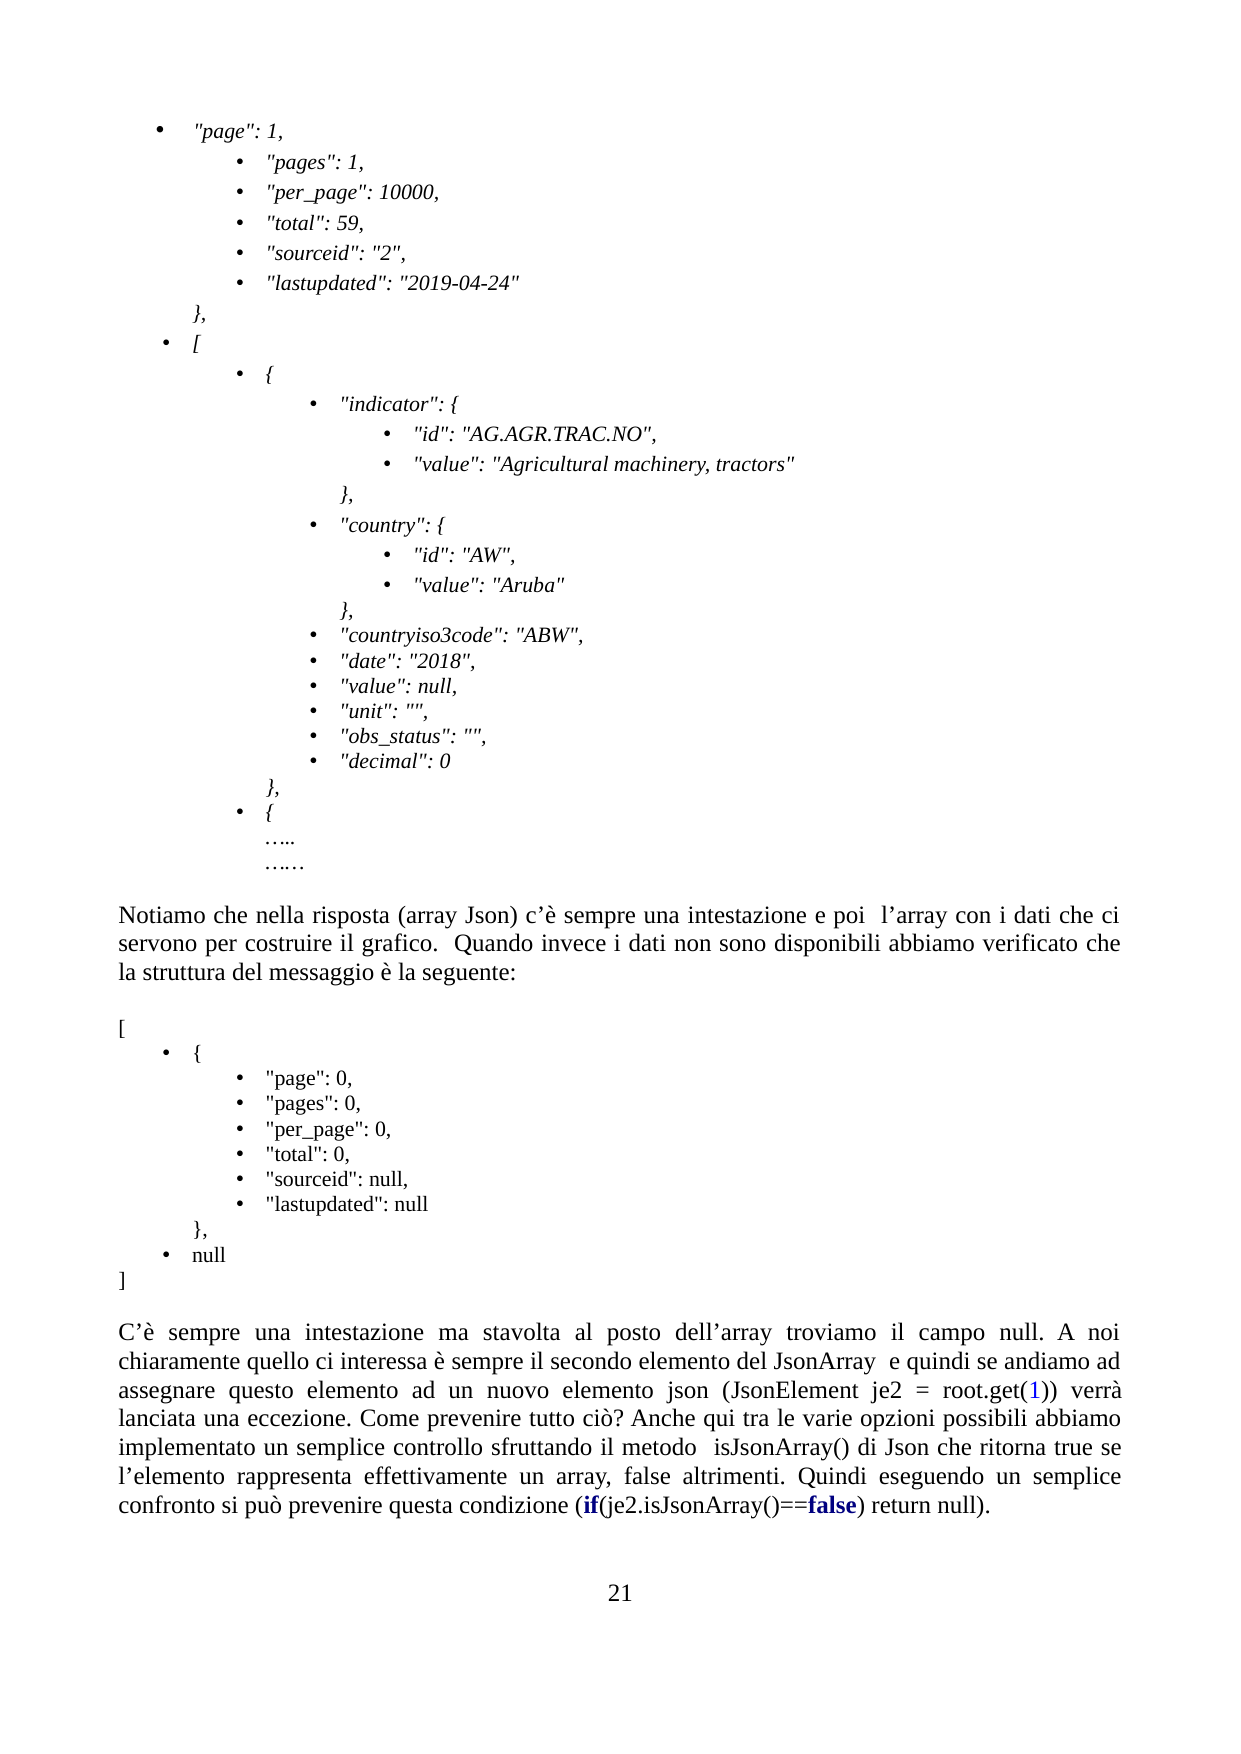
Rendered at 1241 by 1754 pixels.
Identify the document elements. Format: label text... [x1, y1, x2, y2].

list "pages": 0, [236, 1090, 1122, 1116]
list "id": "AW", [383, 542, 1122, 567]
list }, [309, 481, 1122, 507]
list null [162, 1242, 1122, 1267]
list "per_page": 0, [236, 1116, 1122, 1141]
list ….. [236, 824, 1122, 849]
list "total": 0, [236, 1141, 1122, 1166]
list [ [162, 330, 1122, 356]
list "sourceid": "2", [236, 240, 1122, 265]
list "country": { [309, 512, 1122, 537]
list "id": "AG.AGR.TRAC.NO", [383, 421, 1122, 446]
list "lastupdated": "2019-04-24" [236, 270, 1122, 295]
list }, [162, 300, 1122, 325]
list "pages": 1, [236, 149, 1122, 174]
list …… [236, 849, 1122, 874]
list "page": 0, [236, 1065, 1122, 1090]
list "lastupdated": null [236, 1191, 1122, 1216]
list "sourceid": null, [236, 1166, 1122, 1191]
list "date": "2018", [309, 648, 1122, 673]
list { [236, 799, 1122, 824]
list "page": 1, [156, 118, 1122, 144]
list "countryiso3code": "ABW", [309, 622, 1122, 648]
list "per_page": 10000, [236, 179, 1122, 204]
list { [162, 1040, 1122, 1065]
list "obs_status": "", [309, 723, 1122, 748]
text [ [118, 1015, 1122, 1040]
list "value": null, [309, 673, 1122, 698]
list "total": 59, [236, 209, 1122, 235]
list { [236, 361, 1122, 386]
text Notiamo che nella risposta (array Json) c’è sempre una intestazione e poi l’array con i dati che ci servono per costruire il grafico. Quando invece i dati non sono disponibili abbiamo verificato che la struttura del messaggio è la seguente: [118, 900, 1122, 986]
list }, [162, 1216, 1122, 1242]
list "indicator": { [309, 391, 1122, 416]
list }, [309, 597, 1122, 622]
list "decimal": 0 [309, 748, 1122, 774]
list }, [236, 774, 1122, 799]
text ] [118, 1267, 1122, 1292]
list "unit": "", [309, 698, 1122, 723]
list "value": "Agricultural machinery, tractors" [383, 451, 1122, 476]
list "value": "Aruba" [383, 572, 1122, 597]
text C’è sempre una intestazione ma stavolta al posto dell’array troviamo il campo null. A noi chiaramente quello ci interessa è sempre il secondo elemento del JsonArray e quindi se andiamo ad assegnare questo elemento ad un nuovo elemento json (JsonElement je2 = root.get(1)) verrà lanciata una eccezione. Come prevenire tutto ciò? Anche qui tra le varie opzioni possibili abbiamo implementato un semplice controllo sfruttando il metodo isJsonArray() di Json che ritorna true se l’elemento rappresenta effettivamente un array, false altrimenti. Quindi eseguendo un semplice confronto si può prevenire questa condizione (if(je2.isJsonArray()==false) return null). [118, 1317, 1122, 1518]
